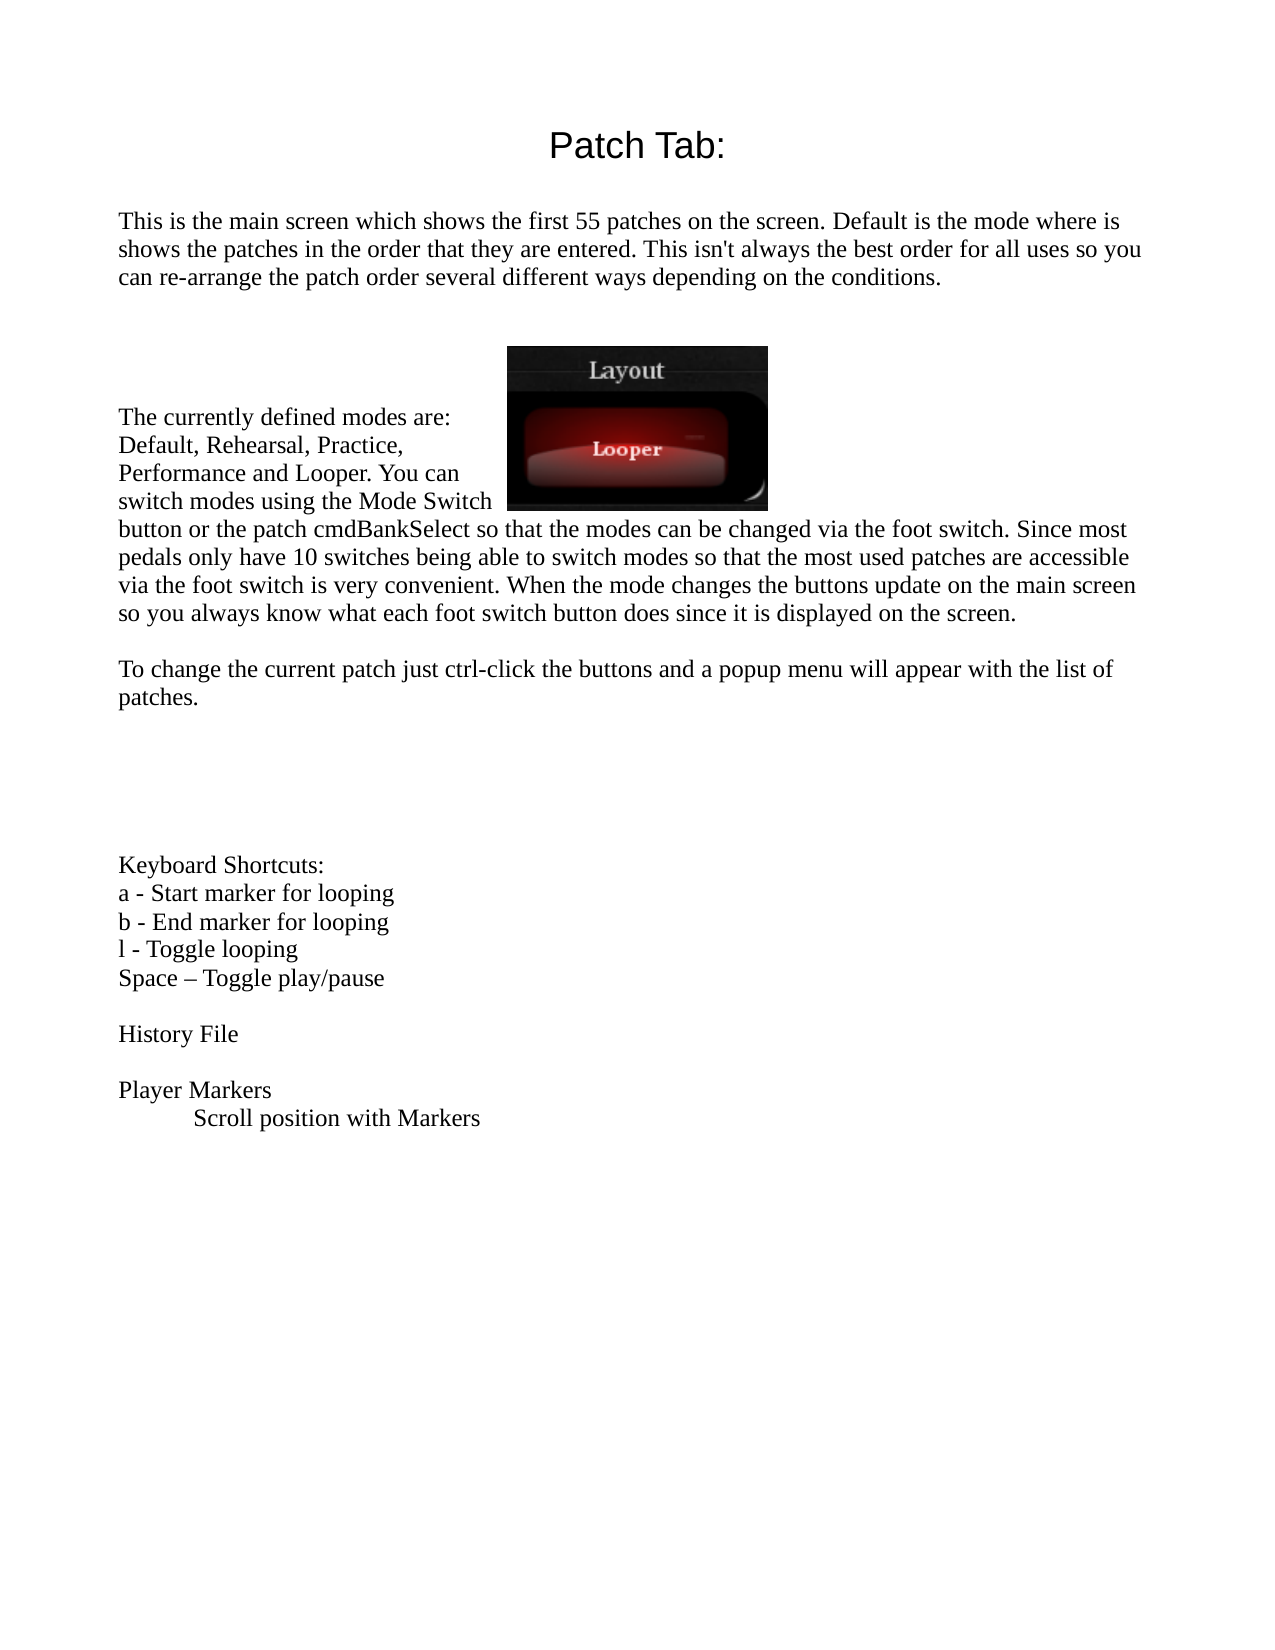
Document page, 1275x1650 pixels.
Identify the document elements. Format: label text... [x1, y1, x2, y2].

text To change the current patch just ctrl-click the buttons and a popup menu will appear with the list of patches. [118, 655, 1157, 711]
text l - Toggle looping [118, 935, 1157, 963]
text The currently defined modes are: Default, Rehearsal, Practice, Performance and Looper. You can switch modes using the Mode Switch button or the patch cmdBankSelect so that the modes can be changed via the foot switch. Since most pedals only have 10 switches being able to switch modes so that the most used patches are accessible via the foot switch is very convenient. When the mode changes the buttons update on the main screen so you always know what each foot switch button does since it is displayed on the screen. [118, 403, 1157, 627]
text Space – Toggle play/pause [118, 963, 1157, 991]
text a - Start marker for looping [118, 879, 1157, 907]
text History File [118, 1019, 1157, 1047]
text Player Markers [118, 1076, 1157, 1103]
text Keyboard Shortcuts: [118, 851, 1157, 879]
text b - End marker for looping [118, 907, 1157, 935]
picture [507, 346, 768, 511]
text Scroll position with Markers [118, 1103, 1157, 1132]
text This is the main screen which shows the first 55 patches on the screen. Default is the mode where is shows the patches in the order that they are entered. This isn't always the best order for all uses so you can re-arrange the patch order several different ways depending on the conditions. [118, 207, 1157, 291]
subtitle Patch Tab: [118, 124, 1157, 166]
